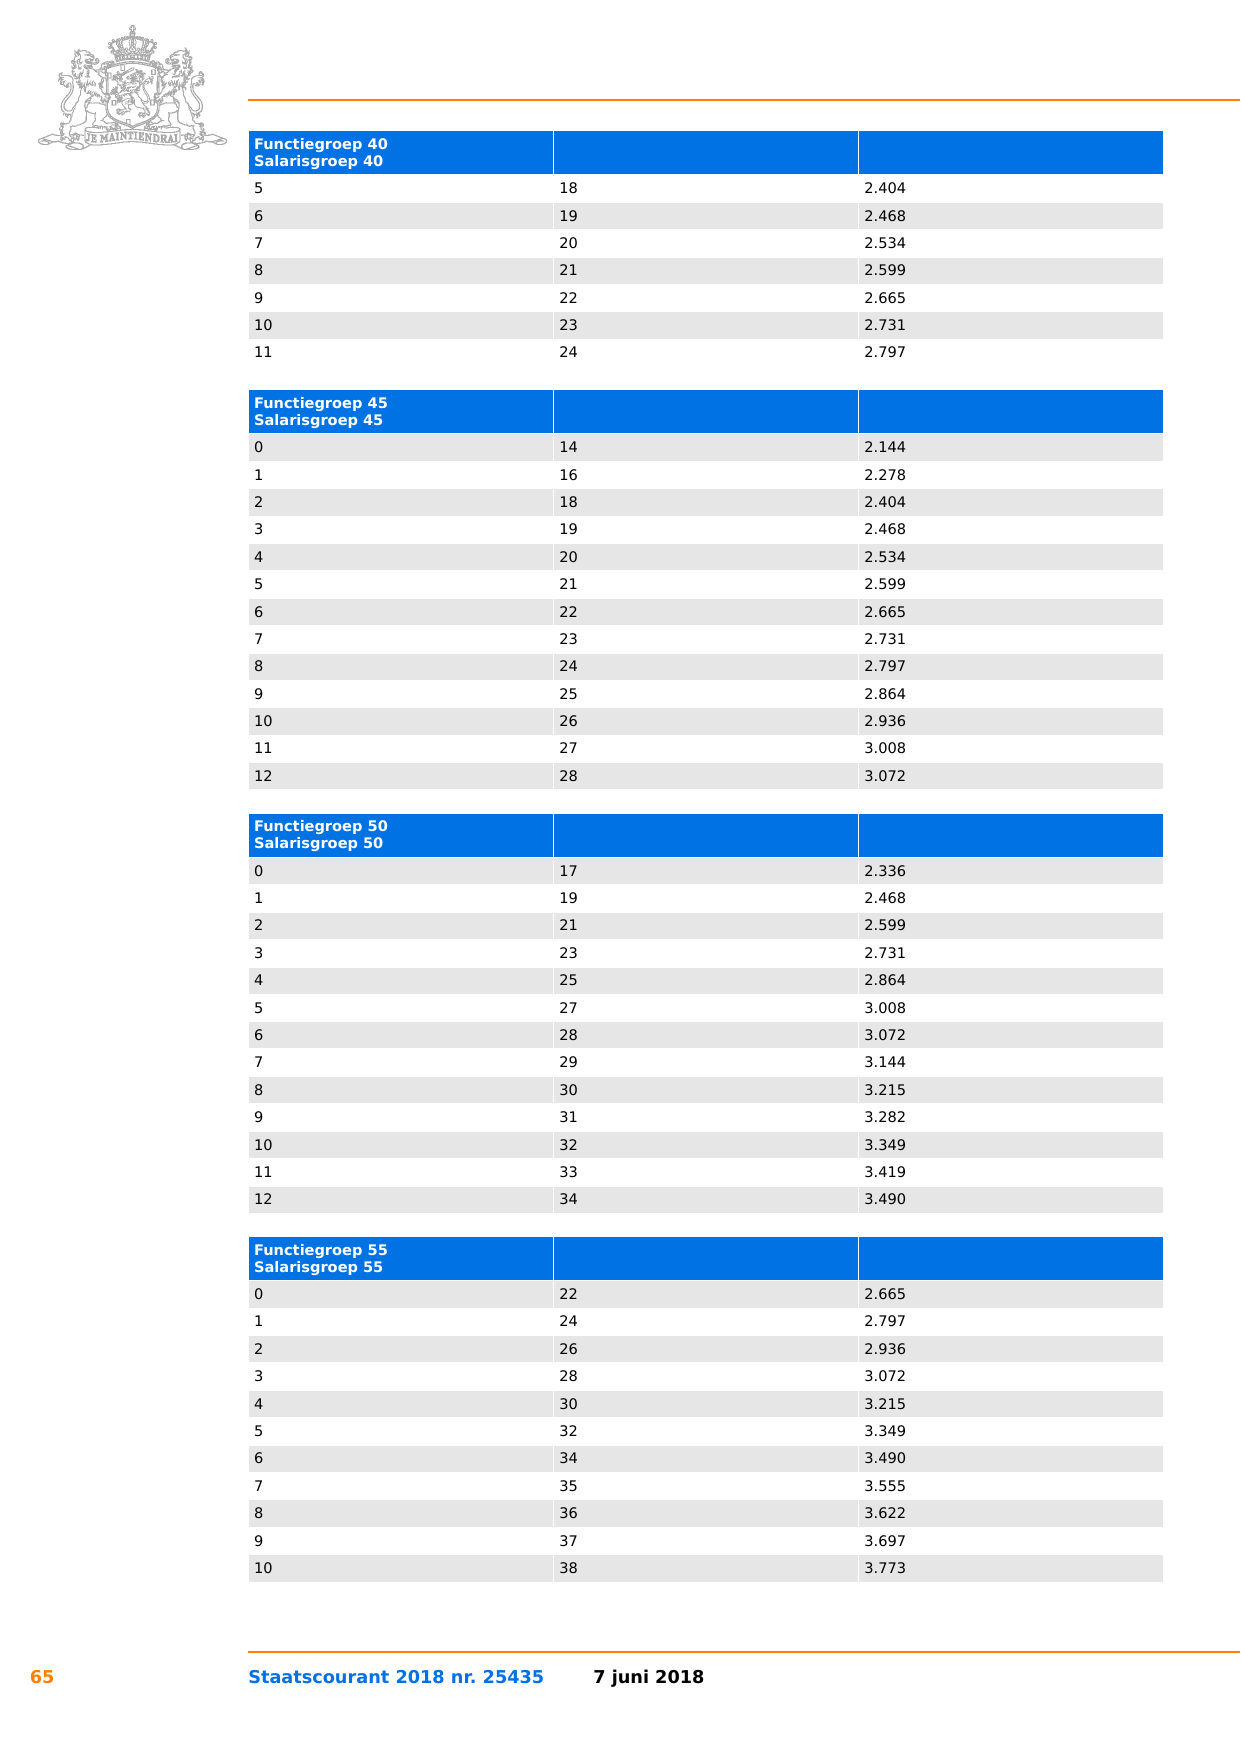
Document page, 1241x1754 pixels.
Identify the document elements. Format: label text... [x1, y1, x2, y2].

table_cell 8 [249, 1077, 553, 1103]
table_cell 19 [554, 885, 858, 912]
table_header [859, 131, 1163, 174]
table_cell 3.072 [859, 763, 1163, 789]
table_cell 23 [554, 312, 858, 339]
table_cell 2.534 [859, 544, 1163, 570]
table_cell 32 [554, 1418, 858, 1444]
table_cell 10 [249, 312, 553, 339]
table_cell 3.622 [859, 1500, 1163, 1527]
table_cell 2.468 [859, 885, 1163, 912]
table_cell 38 [554, 1555, 858, 1582]
table_cell 2.864 [859, 681, 1163, 707]
table_cell 22 [554, 1281, 858, 1308]
table_cell 33 [554, 1159, 858, 1186]
table_cell 24 [554, 340, 858, 366]
table_cell 1 [249, 462, 553, 488]
table_cell 23 [554, 626, 858, 652]
table_cell 3.349 [859, 1418, 1163, 1444]
table_cell 16 [554, 462, 858, 488]
table_cell 21 [554, 258, 858, 284]
table_cell 2.665 [859, 1281, 1163, 1308]
table_cell 27 [554, 736, 858, 762]
table_cell 8 [249, 1500, 553, 1527]
table_cell 2.731 [859, 940, 1163, 966]
table_cell 21 [554, 571, 858, 598]
table_cell 3.144 [859, 1050, 1163, 1076]
table_cell 8 [249, 258, 553, 284]
table_cell 2.534 [859, 230, 1163, 256]
table_cell 3 [249, 1364, 553, 1390]
table_cell 27 [554, 995, 858, 1021]
table_cell 2.797 [859, 654, 1163, 680]
table_cell 0 [249, 1281, 553, 1308]
table_cell 34 [554, 1187, 858, 1213]
table_cell 2.336 [859, 858, 1163, 884]
table_cell 5 [249, 571, 553, 598]
table_cell 18 [554, 489, 858, 516]
table_cell 26 [554, 708, 858, 735]
table_cell 3.349 [859, 1132, 1163, 1158]
table_cell 3.697 [859, 1528, 1163, 1554]
table_cell 2.936 [859, 708, 1163, 735]
table_cell 2.797 [859, 340, 1163, 366]
table_cell 22 [554, 599, 858, 625]
table_cell 3 [249, 517, 553, 543]
table_cell 12 [249, 763, 553, 789]
table_cell 1 [249, 1309, 553, 1335]
table_cell 3.555 [859, 1473, 1163, 1499]
table_cell 3.282 [859, 1104, 1163, 1131]
table_cell 4 [249, 544, 553, 570]
table_cell 11 [249, 340, 553, 366]
table_header [554, 131, 858, 174]
table_cell 30 [554, 1077, 858, 1103]
table_cell 3.215 [859, 1391, 1163, 1417]
table_cell 2.731 [859, 312, 1163, 339]
table_cell 5 [249, 175, 553, 202]
table_cell 11 [249, 1159, 553, 1186]
table_cell 6 [249, 599, 553, 625]
table_cell 10 [249, 708, 553, 735]
table_header Functiegroep 40 Salarisgroep 40 [249, 131, 553, 174]
table_cell 2.404 [859, 175, 1163, 202]
table_cell 2.144 [859, 434, 1163, 461]
table_cell 7 [249, 230, 553, 256]
table_cell 26 [554, 1336, 858, 1362]
table_cell 6 [249, 203, 553, 229]
table_cell 3.072 [859, 1022, 1163, 1048]
table_cell 31 [554, 1104, 858, 1131]
table_cell 0 [249, 858, 553, 884]
table_cell 10 [249, 1132, 553, 1158]
table_cell 2.864 [859, 968, 1163, 994]
table_cell 9 [249, 1528, 553, 1554]
table_cell 35 [554, 1473, 858, 1499]
table_cell 1 [249, 885, 553, 912]
table_header [554, 814, 858, 857]
table_cell 20 [554, 544, 858, 570]
table_cell 10 [249, 1555, 553, 1582]
table_cell 14 [554, 434, 858, 461]
table_cell 0 [249, 434, 553, 461]
table_cell 3.490 [859, 1446, 1163, 1472]
table_cell 3.072 [859, 1364, 1163, 1390]
table_cell 7 [249, 1050, 553, 1076]
table_cell 20 [554, 230, 858, 256]
table_header [859, 1237, 1163, 1280]
table_cell 4 [249, 968, 553, 994]
table_header [859, 814, 1163, 857]
table_cell 5 [249, 1418, 553, 1444]
table_cell 2 [249, 913, 553, 939]
table_cell 24 [554, 1309, 858, 1335]
table_cell 28 [554, 1364, 858, 1390]
table_cell 29 [554, 1050, 858, 1076]
table_cell 3.490 [859, 1187, 1163, 1213]
table_cell 3.419 [859, 1159, 1163, 1186]
table_cell 2.731 [859, 626, 1163, 652]
table_cell 3.215 [859, 1077, 1163, 1103]
table_cell 3.008 [859, 736, 1163, 762]
table_cell 18 [554, 175, 858, 202]
table_cell 2 [249, 489, 553, 516]
table_cell 6 [249, 1446, 553, 1472]
table_cell 23 [554, 940, 858, 966]
table_cell 2 [249, 1336, 553, 1362]
table_cell 17 [554, 858, 858, 884]
table_cell 2.936 [859, 1336, 1163, 1362]
table_cell 2.468 [859, 203, 1163, 229]
table_cell 9 [249, 1104, 553, 1131]
table_cell 2.599 [859, 913, 1163, 939]
table_cell 19 [554, 517, 858, 543]
table_cell 3.008 [859, 995, 1163, 1021]
table_cell 7 [249, 626, 553, 652]
table_cell 2.599 [859, 258, 1163, 284]
table_cell 21 [554, 913, 858, 939]
table_cell 2.278 [859, 462, 1163, 488]
table_header [554, 1237, 858, 1280]
table_cell 7 [249, 1473, 553, 1499]
table_header Functiegroep 45 Salarisgroep 45 [249, 390, 553, 433]
table_header [554, 390, 858, 433]
table_cell 11 [249, 736, 553, 762]
table_cell 25 [554, 968, 858, 994]
table_cell 30 [554, 1391, 858, 1417]
table_cell 6 [249, 1022, 553, 1048]
table_cell 37 [554, 1528, 858, 1554]
picture [38, 25, 227, 150]
table_cell 19 [554, 203, 858, 229]
table_cell 22 [554, 285, 858, 311]
table_cell 2.468 [859, 517, 1163, 543]
table_cell 34 [554, 1446, 858, 1472]
table_cell 4 [249, 1391, 553, 1417]
table_cell 2.797 [859, 1309, 1163, 1335]
table_cell 9 [249, 285, 553, 311]
table_cell 5 [249, 995, 553, 1021]
table_header [859, 390, 1163, 433]
table_cell 28 [554, 763, 858, 789]
table_cell 2.404 [859, 489, 1163, 516]
table_header Functiegroep 50 Salarisgroep 50 [249, 814, 553, 857]
table_cell 2.665 [859, 285, 1163, 311]
table_cell 9 [249, 681, 553, 707]
table_cell 28 [554, 1022, 858, 1048]
table_cell 8 [249, 654, 553, 680]
table_cell 25 [554, 681, 858, 707]
table_cell 12 [249, 1187, 553, 1213]
table_cell 36 [554, 1500, 858, 1527]
table_cell 2.665 [859, 599, 1163, 625]
table_cell 3.773 [859, 1555, 1163, 1582]
table_cell 3 [249, 940, 553, 966]
table_header Functiegroep 55 Salarisgroep 55 [249, 1237, 553, 1280]
table_cell 24 [554, 654, 858, 680]
table_cell 32 [554, 1132, 858, 1158]
table_cell 2.599 [859, 571, 1163, 598]
